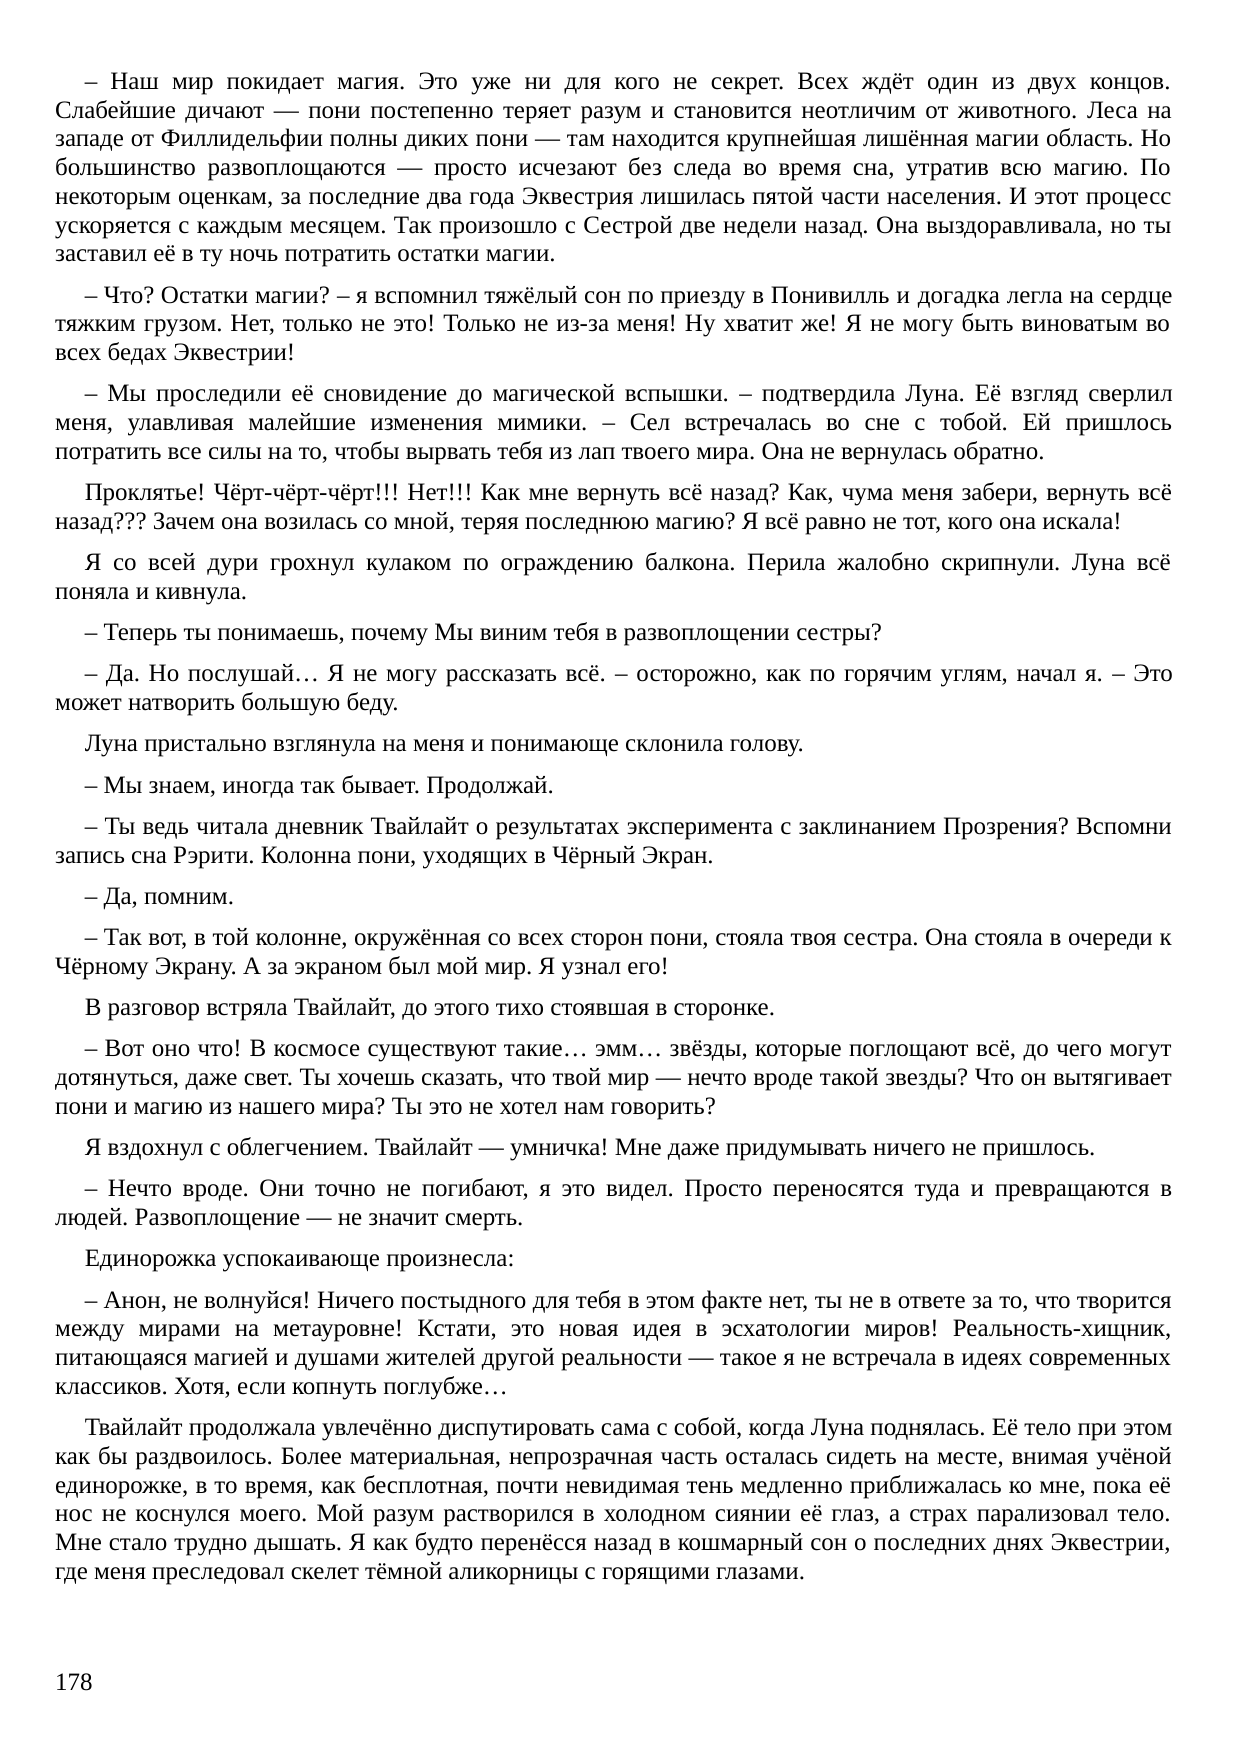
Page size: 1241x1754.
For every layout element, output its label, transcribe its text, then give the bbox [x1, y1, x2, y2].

text – Ты ведь читала дневник Твайлайт о результатах эксперимента с заклинанием Прозрения? Вспомни запись сна Рэрити. Колонна пони, уходящих в Чёрный Экран. [55, 811, 1173, 868]
text В разговор встряла Твайлайт, до этого тихо стоявшая в сторонке. [55, 992, 1173, 1021]
text Проклятье! Чёрт-чёрт-чёрт!!! Нет!!! Как мне вернуть всё назад? Как, чума меня забери, вернуть всё назад??? Зачем она возилась со мной, теряя последнюю магию? Я всё равно не тот, кого она искала! [55, 477, 1173, 535]
text – Мы проследили её сновидение до магической вспышки. – подтвердила Луна. Её взгляд сверлил меня, улавливая малейшие изменения мимики. – Сел встречалась во сне с тобой. Ей пришлось потратить все силы на то, чтобы вырвать тебя из лап твоего мира. Она не вернулась обратно. [55, 378, 1173, 465]
text – Анон, не волнуйся! Ничего постыдного для тебя в этом факте нет, ты не в ответе за то, что творится между мирами на метауровне! Кстати, это новая идея в эсхатологии миров! Реальность-хищник, питающаяся магией и душами жителей другой реальности — такое я не встречала в идеях современных классиков. Хотя, если копнуть поглубже… [55, 1285, 1173, 1400]
text – Вот оно что! В космосе существуют такие… эмм… звёзды, которые поглощают всё, до чего могут дотянуться, даже свет. Ты хочешь сказать, что твой мир — нечто вроде такой звезды? Что он вытягивает пони и магию из нашего мира? Ты это не хотел нам говорить? [55, 1033, 1173, 1120]
text Луна пристально взглянула на меня и понимающе склонила голову. [55, 728, 1173, 757]
text Я со всей дури грохнул кулаком по ограждению балкона. Перила жалобно скрипнули. Луна всё поняла и кивнула. [55, 547, 1173, 605]
text Единорожка успокаивающе произнесла: [55, 1243, 1173, 1272]
text – Наш мир покидает магия. Это уже ни для кого не секрет. Всех ждёт один из двух концов. Слабейшие дичают — пони постепенно теряет разум и становится неотличим от животного. Леса на западе от Филлидельфии полны диких пони — там находится крупнейшая лишённая магии область. Но большинство развоплощаются — просто исчезают без следа во время сна, утратив всю магию. По некоторым оценкам, за последние два года Эквестрия лишилась пятой части населения. И этот процесс ускоряется с каждым месяцем. Так произошло с Сестрой две недели назад. Она выздоравливала, но ты заставил её в ту ночь потратить остатки магии. [55, 66, 1173, 267]
text – Да. Но послушай… Я не могу рассказать всё. – осторожно, как по горячим углям, начал я. – Это может натворить большую беду. [55, 658, 1173, 716]
text – Теперь ты понимаешь, почему Мы виним тебя в развоплощении сестры? [55, 617, 1173, 646]
text – Да, помним. [55, 881, 1173, 910]
text Я вздохнул с облегчением. Твайлайт — умничка! Мне даже придумывать ничего не пришлось. [55, 1132, 1173, 1161]
text – Нечто вроде. Они точно не погибают, я это видел. Просто переносятся туда и превращаются в людей. Развоплощение — не значит смерть. [55, 1173, 1173, 1231]
text – Мы знаем, иногда так бывает. Продолжай. [55, 770, 1173, 798]
text Твайлайт продолжала увлечённо диспутировать сама с собой, когда Луна поднялась. Её тело при этом как бы раздвоилось. Более материальная, непрозрачная часть осталась сидеть на месте, внимая учёной единорожке, в то время, как бесплотная, почти невидимая тень медленно приближалась ко мне, пока её нос не коснулся моего. Мой разум растворился в холодном сиянии её глаз, а страх парализовал тело. Мне стало трудно дышать. Я как будто перенёсся назад в кошмарный сон о последних днях Эквестрии, где меня преследовал скелет тёмной аликорницы с горящими глазами. [55, 1412, 1173, 1585]
text – Так вот, в той колонне, окружённая со всех сторон пони, стояла твоя сестра. Она стояла в очереди к Чёрному Экрану. А за экраном был мой мир. Я узнал его! [55, 922, 1173, 980]
text – Что? Остатки магии? – я вспомнил тяжёлый сон по приезду в Понивилль и догадка легла на сердце тяжким грузом. Нет, только не это! Только не из-за меня! Ну хватит же! Я не могу быть виноватым во всех бедах Эквестрии! [55, 280, 1173, 366]
